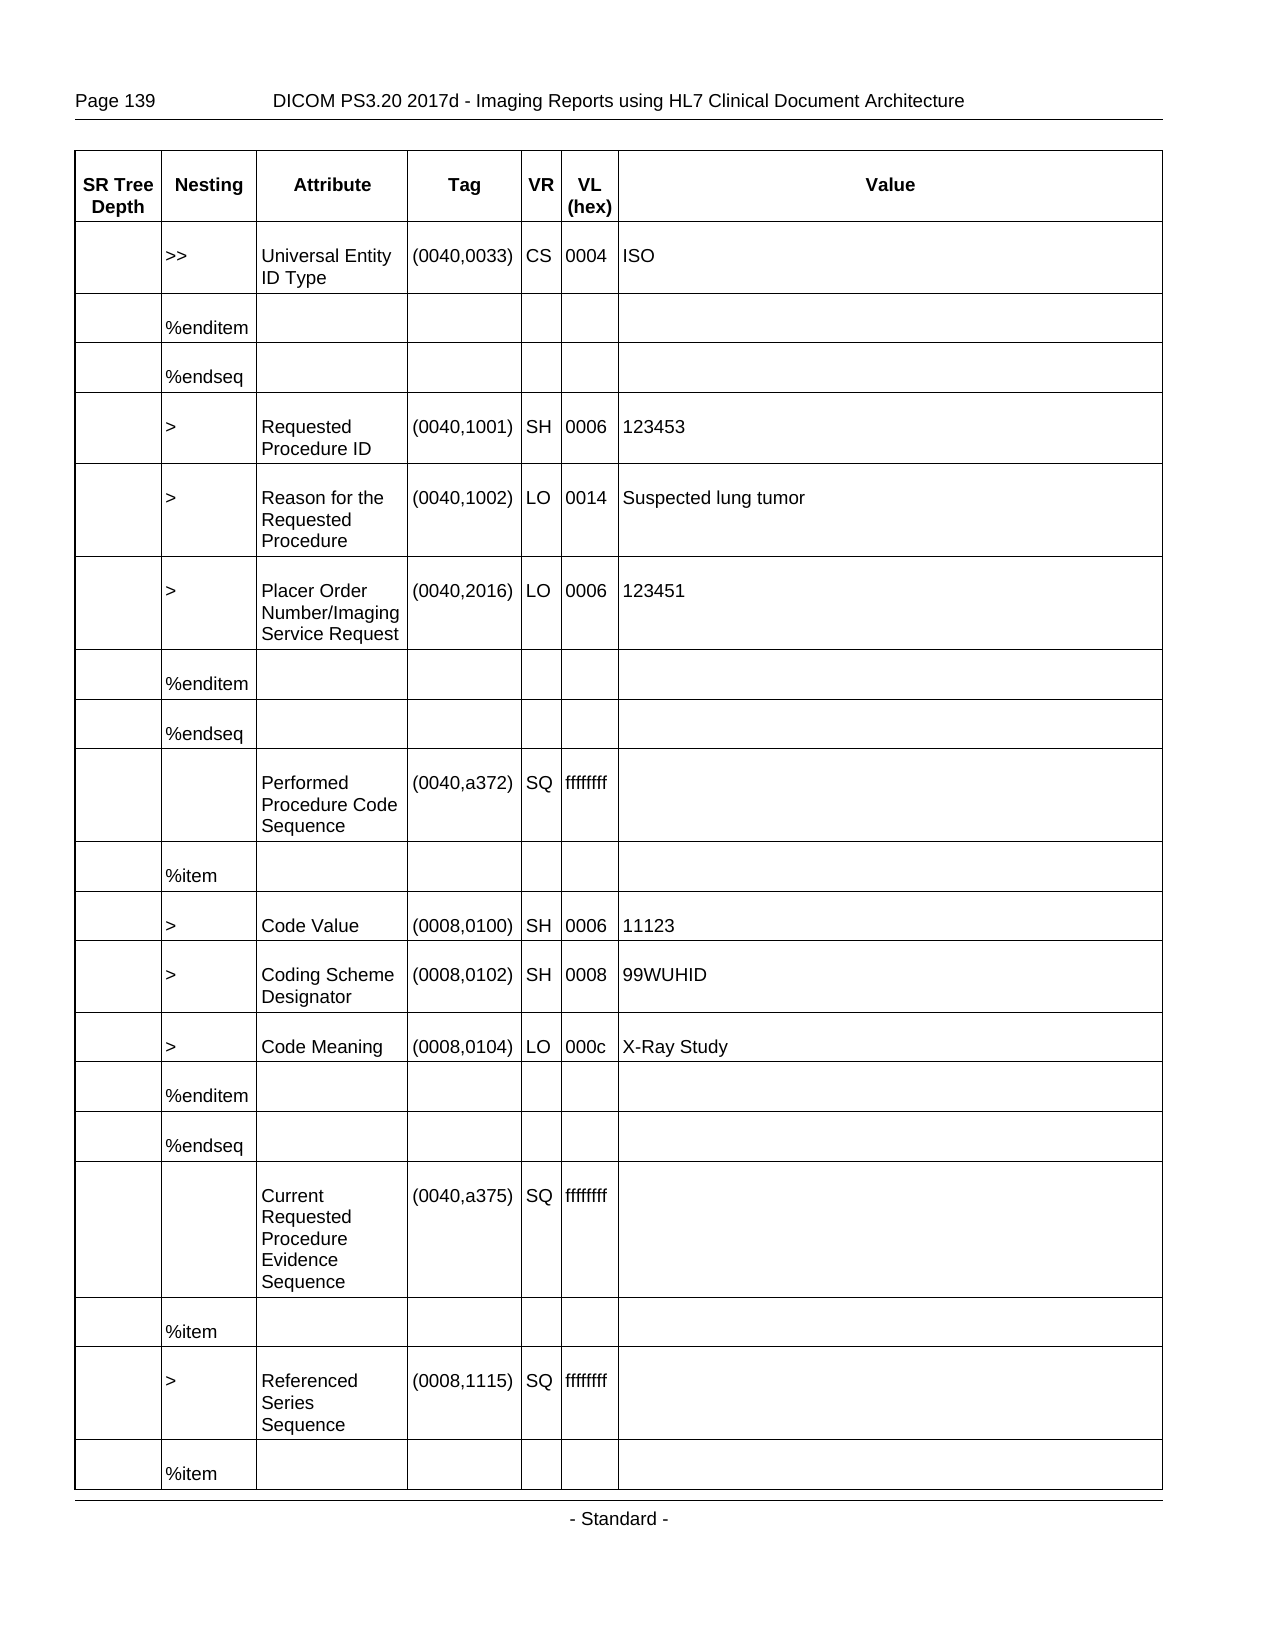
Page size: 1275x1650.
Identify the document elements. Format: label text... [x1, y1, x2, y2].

table_cell [522, 343, 561, 392]
table_cell [562, 842, 618, 891]
table_cell SH [522, 892, 561, 940]
table_cell [408, 700, 521, 748]
table_cell Placer Order Number/Imaging Service Request [257, 557, 407, 649]
table_cell [522, 1440, 561, 1489]
table_cell > [162, 1347, 256, 1439]
table_cell %enditem [162, 1062, 256, 1111]
table_cell [562, 650, 618, 698]
table_cell [619, 1440, 1162, 1489]
table_cell [408, 1112, 521, 1161]
table_cell [257, 1298, 407, 1346]
table_cell 123453 [619, 393, 1162, 463]
table_cell (0008,0102) [408, 941, 521, 1012]
table_cell LO [522, 557, 561, 649]
table_header VR [522, 151, 561, 221]
table_cell [562, 343, 618, 392]
table_cell [76, 650, 161, 698]
table_cell [619, 1062, 1162, 1111]
table_header Tag [408, 151, 521, 221]
table_cell (0040,1001) [408, 393, 521, 463]
table_cell ffffffff [562, 1347, 618, 1439]
table_cell [408, 343, 521, 392]
table_cell (0008,0100) [408, 892, 521, 940]
table_cell 0004 [562, 222, 618, 292]
table_cell Coding Scheme Designator [257, 941, 407, 1012]
table_cell [562, 294, 618, 342]
table_cell [522, 1062, 561, 1111]
table_cell (0040,1002) [408, 464, 521, 556]
table_cell [76, 222, 161, 292]
table_cell [522, 650, 561, 698]
table_cell [257, 650, 407, 698]
table_cell [408, 1062, 521, 1111]
table_cell [257, 1440, 407, 1489]
table_cell > [162, 892, 256, 940]
table_header SR Tree Depth [76, 151, 161, 221]
table_cell 000c [562, 1013, 618, 1061]
table_cell [76, 393, 161, 463]
table_cell [408, 1440, 521, 1489]
table_cell %endseq [162, 343, 256, 392]
table_cell X-Ray Study [619, 1013, 1162, 1061]
table_header Nesting [162, 151, 256, 221]
table_cell 123451 [619, 557, 1162, 649]
table_cell > [162, 1013, 256, 1061]
table_cell > [162, 557, 256, 649]
table_cell > [162, 393, 256, 463]
table_cell [619, 1162, 1162, 1297]
table_cell ffffffff [562, 749, 618, 841]
table_cell >> [162, 222, 256, 292]
table_cell [257, 1112, 407, 1161]
table_cell [76, 941, 161, 1012]
table_cell [76, 343, 161, 392]
table_cell Universal Entity ID Type [257, 222, 407, 292]
table_cell [76, 1440, 161, 1489]
table_cell 0014 [562, 464, 618, 556]
table_cell ffffffff [562, 1162, 618, 1297]
table_cell 11123 [619, 892, 1162, 940]
table_cell SH [522, 941, 561, 1012]
table_cell 99WUHID [619, 941, 1162, 1012]
table_cell [522, 1298, 561, 1346]
table_cell [522, 1112, 561, 1161]
table_cell (0008,0104) [408, 1013, 521, 1061]
table_cell [562, 700, 618, 748]
table_cell %item [162, 842, 256, 891]
table_cell (0008,1115) [408, 1347, 521, 1439]
table_cell [76, 700, 161, 748]
table_cell Suspected lung tumor [619, 464, 1162, 556]
table_cell [619, 294, 1162, 342]
table_cell Current Requested Procedure Evidence Sequence [257, 1162, 407, 1297]
table_cell (0040,2016) [408, 557, 521, 649]
table_cell 0006 [562, 557, 618, 649]
table_cell > [162, 464, 256, 556]
table_cell SQ [522, 1347, 561, 1439]
table_cell [76, 842, 161, 891]
table_cell [619, 650, 1162, 698]
table_cell Performed Procedure Code Sequence [257, 749, 407, 841]
table_cell [162, 749, 256, 841]
table_cell [562, 1440, 618, 1489]
table_cell LO [522, 1013, 561, 1061]
table_cell [562, 1298, 618, 1346]
table_cell (0040,0033) [408, 222, 521, 292]
table_cell Code Value [257, 892, 407, 940]
table_cell %endseq [162, 700, 256, 748]
table_cell [408, 842, 521, 891]
table_cell Code Meaning [257, 1013, 407, 1061]
table_cell [619, 1298, 1162, 1346]
table_cell [619, 1112, 1162, 1161]
table_cell %enditem [162, 650, 256, 698]
table_cell [619, 842, 1162, 891]
table_cell 0006 [562, 393, 618, 463]
table_cell [619, 1347, 1162, 1439]
table_cell (0040,a372) [408, 749, 521, 841]
table_cell > [162, 941, 256, 1012]
table_cell Requested Procedure ID [257, 393, 407, 463]
table_cell %endseq [162, 1112, 256, 1161]
table_cell [257, 343, 407, 392]
table_cell [522, 700, 561, 748]
table_cell [257, 294, 407, 342]
table_cell ISO [619, 222, 1162, 292]
table_cell [76, 294, 161, 342]
table_cell [76, 557, 161, 649]
table_cell 0006 [562, 892, 618, 940]
table_cell LO [522, 464, 561, 556]
table_cell [76, 1062, 161, 1111]
table_cell [76, 749, 161, 841]
table_cell Referenced Series Sequence [257, 1347, 407, 1439]
table_cell [257, 842, 407, 891]
table_cell SQ [522, 749, 561, 841]
table_cell %enditem [162, 294, 256, 342]
table_cell [257, 1062, 407, 1111]
table_cell SQ [522, 1162, 561, 1297]
table_cell [408, 1298, 521, 1346]
table_cell [619, 343, 1162, 392]
table_header VL (hex) [562, 151, 618, 221]
table_cell [76, 464, 161, 556]
table_cell [76, 1112, 161, 1161]
table_cell [522, 842, 561, 891]
table_cell [522, 294, 561, 342]
table_cell [76, 892, 161, 940]
table_cell [408, 294, 521, 342]
table_cell [76, 1298, 161, 1346]
table_cell [162, 1162, 256, 1297]
table_cell %item [162, 1298, 256, 1346]
table_cell [619, 749, 1162, 841]
table_cell Reason for the Requested Procedure [257, 464, 407, 556]
table_cell [562, 1112, 618, 1161]
table_header Value [619, 151, 1162, 221]
table_cell (0040,a375) [408, 1162, 521, 1297]
table_cell [76, 1347, 161, 1439]
table_cell [562, 1062, 618, 1111]
table_cell [408, 650, 521, 698]
table_cell [76, 1162, 161, 1297]
table_cell 0008 [562, 941, 618, 1012]
table_cell [619, 700, 1162, 748]
table_cell SH [522, 393, 561, 463]
table_cell [76, 1013, 161, 1061]
table_cell CS [522, 222, 561, 292]
table_header Attribute [257, 151, 407, 221]
table_cell [257, 700, 407, 748]
table_cell %item [162, 1440, 256, 1489]
